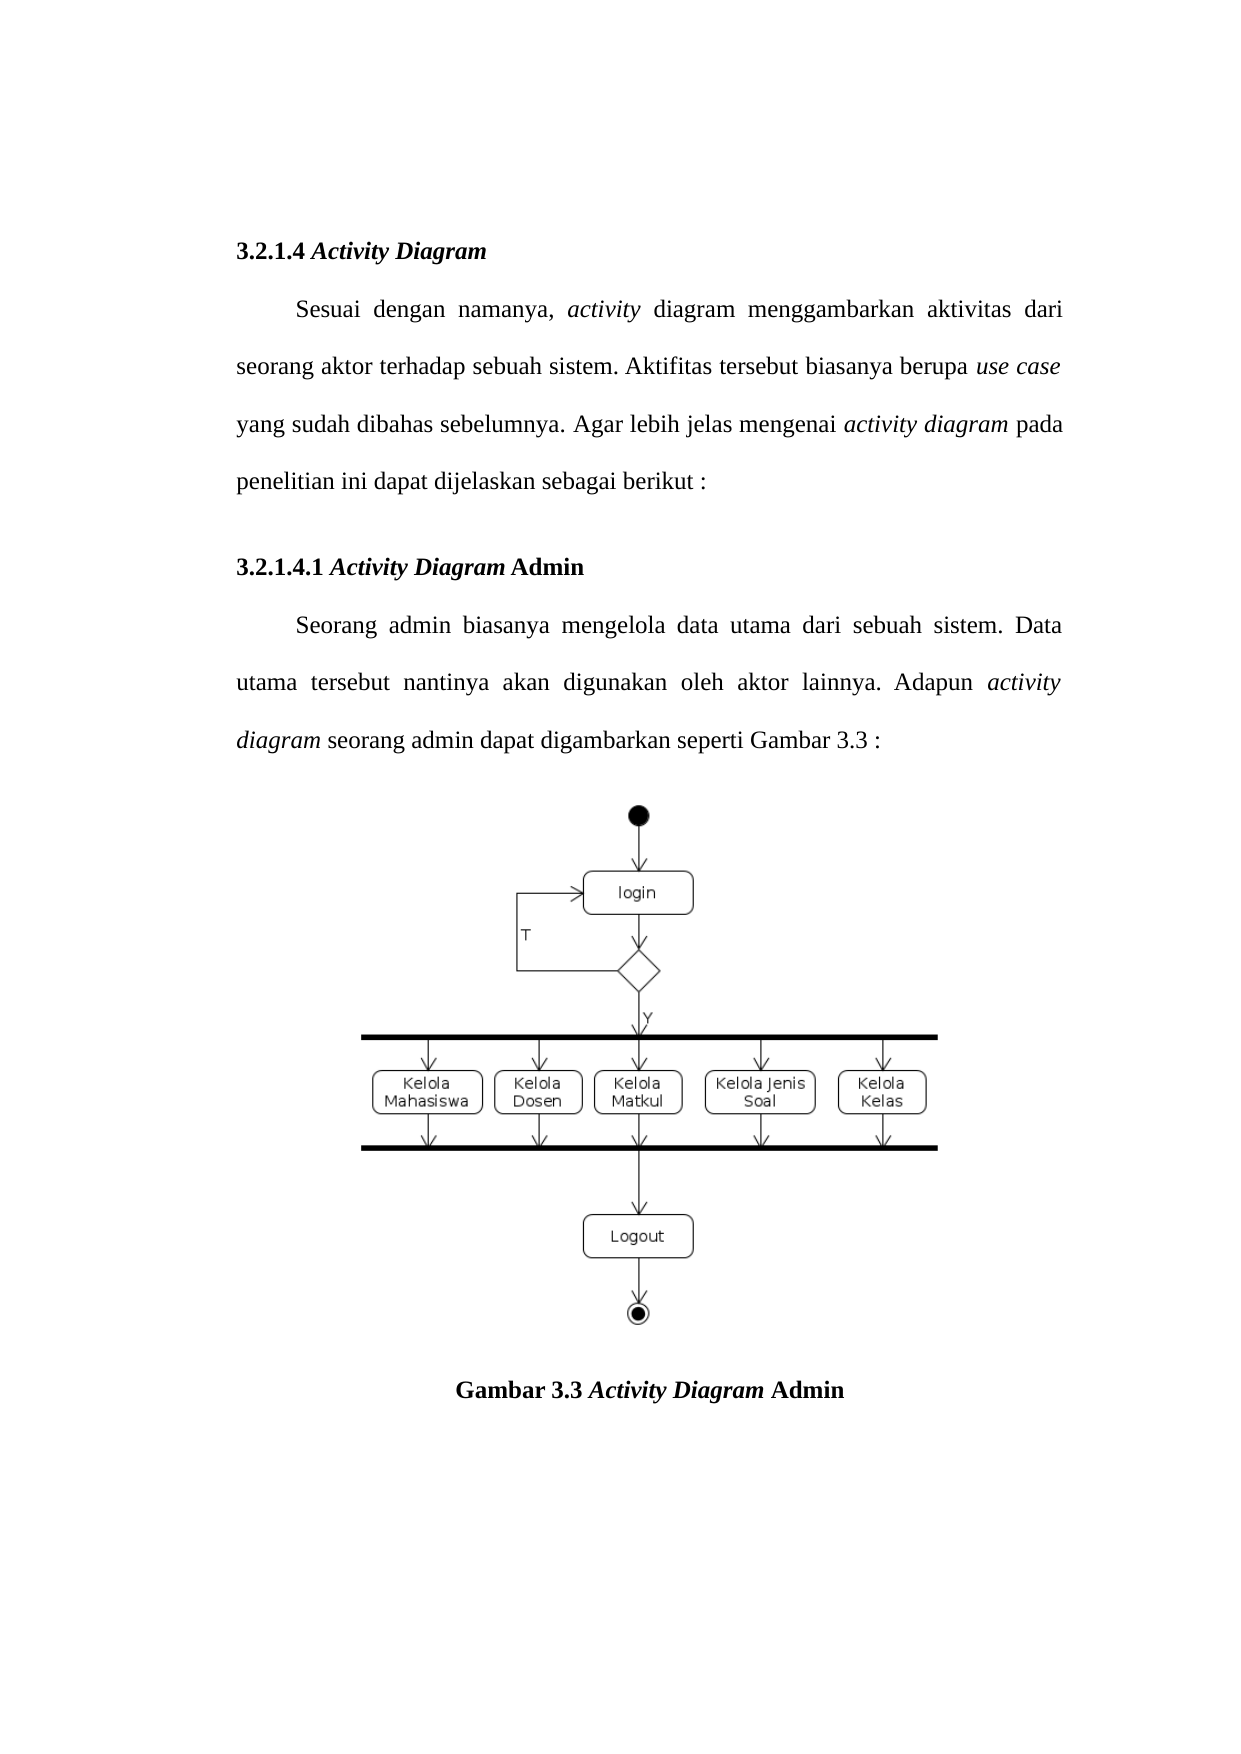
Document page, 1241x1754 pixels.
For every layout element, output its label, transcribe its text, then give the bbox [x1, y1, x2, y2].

picture [339, 782, 960, 1347]
subtitle 3.2.1.4 Activity Diagram [236, 236, 1063, 265]
subtitle 3.2.1.4.1 Activity Diagram Admin [236, 552, 1063, 581]
text Seorang admin biasanya mengelola data utama dari sebuah sistem. Data utama tersebut nantinya akan digunakan oleh aktor lainnya. Adapun activity diagram seorang admin dapat digambarkan seperti Gambar 3.3 : [236, 610, 1063, 754]
text Gambar 3.3 Activity Diagram Admin [236, 1347, 1063, 1404]
text Sesuai dengan namanya, activity diagram menggambarkan aktivitas dari seorang aktor terhadap sebuah sistem. Aktifitas tersebut biasanya berupa use case yang sudah dibahas sebelumnya. Agar lebih jelas mengenai activity diagram pada penelitian ini dapat dijelaskan sebagai berikut : [236, 294, 1063, 495]
